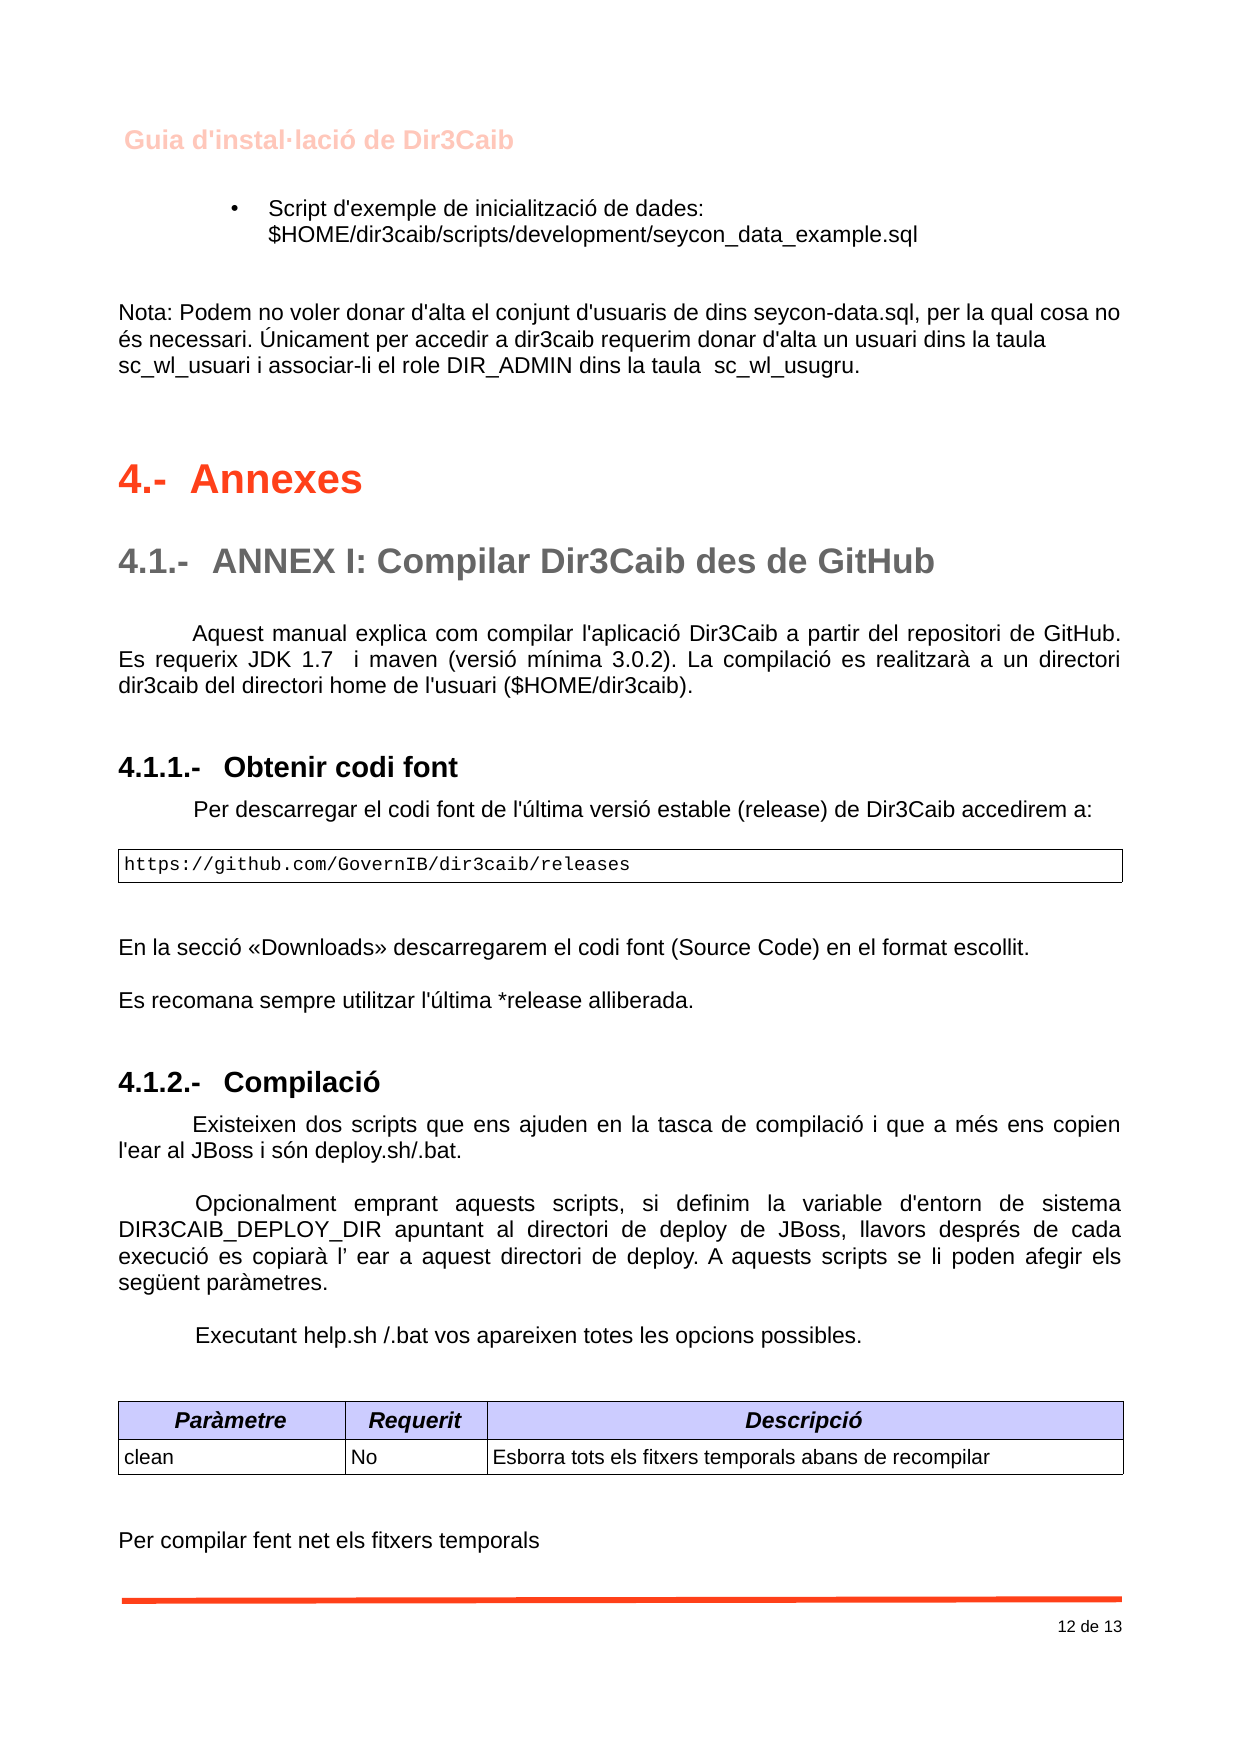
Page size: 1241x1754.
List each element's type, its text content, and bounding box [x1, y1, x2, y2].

table_header Descripció [488, 1402, 1123, 1439]
text Opcionalment emprant aquests scripts, si definim la variable d'entorn de sistema DIR3CAIB_DEPLOY_DIR apuntant al directori de deploy de JBoss, llavors després de cada execució es copiarà l’ ear a aquest directori de deploy. A aquests scripts se li poden afegir els següent paràmetres. [118, 1190, 1122, 1295]
subtitle Annexes [118, 454, 1122, 502]
table_header Requerit [346, 1402, 487, 1439]
table_header https://github.com/GovernIB/dir3caib/releases [119, 850, 1122, 882]
text Existeixen dos scripts que ens ajuden en la tasca de compilació i que a més ens copien l'ear al JBoss i són deploy.sh/.bat. [118, 1111, 1122, 1163]
text En la secció «Downloads» descarregarem el codi font (Source Code) en el format escollit. [118, 934, 1122, 961]
list Per descarregar el codi font de l'última versió estable (release) de Dir3Caib accedirem a: [156, 796, 1122, 822]
text Nota: Podem no voler donar d'alta el conjunt d'usuaris de dins seycon-data.sql, per la qual cosa no és necessari. Únicament per accedir a dir3caib requerim donar d'alta un usuari dins la taula sc_wl_usuari i associar-li el role DIR_ADMIN dins la taula sc_wl_usugru. [118, 299, 1122, 378]
text Per compilar fent net els fitxers temporals [118, 1527, 1122, 1553]
text Es recomana sempre utilitzar l'última *release alliberada. [118, 987, 1122, 1013]
subtitle Compilació [118, 1065, 1122, 1098]
table_cell Esborra tots els fitxers temporals abans de recompilar [488, 1440, 1123, 1474]
subtitle ANNEX I: Compilar Dir3Caib des de GitHub [118, 540, 1122, 581]
table_cell clean [119, 1440, 345, 1474]
text Aquest manual explica com compilar l'aplicació Dir3Caib a partir del repositori de GitHub. Es requerix JDK 1.7 i maven (versió mínima 3.0.2). La compilació es realitzarà a un directori dir3caib del directori home de l'usuari ($HOME/dir3caib). [118, 619, 1122, 699]
list Script d'exemple de inicialització de dades: $HOME/dir3caib/scripts/development/seycon_data_example.sql [231, 195, 1122, 248]
text Executant help.sh /.bat vos apareixen totes les opcions possibles. [118, 1322, 1122, 1348]
subtitle Obtenir codi font [118, 750, 1122, 783]
table_cell No [346, 1440, 487, 1474]
table_header Paràmetre [119, 1402, 345, 1439]
